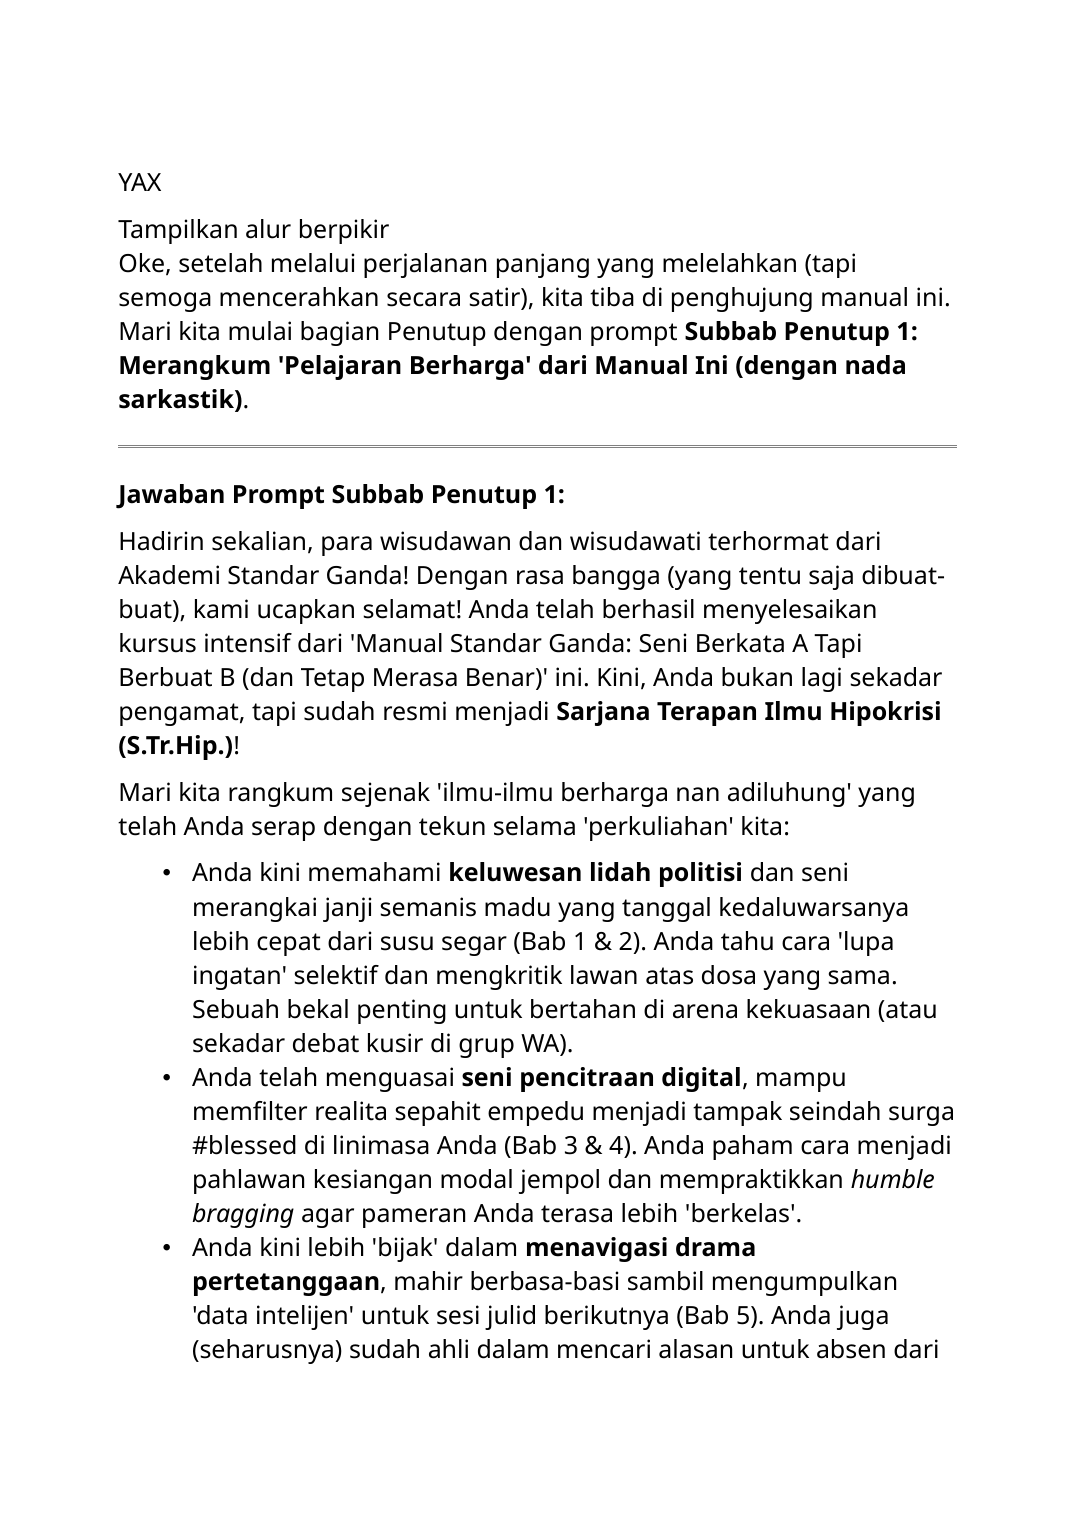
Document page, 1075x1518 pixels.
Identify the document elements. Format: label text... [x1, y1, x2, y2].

text Tampilkan alur berpikir [118, 211, 957, 245]
text YAX [118, 165, 957, 199]
text Mari kita rangkum sejenak 'ilmu-ilmu berharga nan adiluhung' yang telah Anda serap dengan tekun selama 'perkuliahan' kita: [118, 774, 957, 843]
list Anda telah menguasai seni pencitraan digital, mampu memfilter realita sepahit empedu menjadi tampak seindah surga #blessed di linimasa Anda (Bab 3 & 4). Anda paham cara menjadi pahlawan kesiangan modal jempol dan mempraktikkan humble bragging agar pameran Anda terasa lebih 'berkelas'. [162, 1059, 957, 1230]
list Anda kini memahami keluwesan lidah politisi dan seni merangkai janji semanis madu yang tanggal kedaluwarsanya lebih cepat dari susu segar (Bab 1 & 2). Anda tahu cara 'lupa ingatan' selektif dan mengkritik lawan atas dosa yang sama. Sebuah bekal penting untuk bertahan di arena kekuasaan (atau sekadar debat kusir di grup WA). [162, 855, 957, 1059]
text Oke, setelah melalui perjalanan panjang yang melelahkan (tapi semoga mencerahkan secara satir), kita tiba di penghujung manual ini. Mari kita mulai bagian Penutup dengan prompt Subbab Penutup 1: Merangkum 'Pelajaran Berharga' dari Manual Ini (dengan nada sarkastik). [118, 245, 957, 416]
text Hadirin sekalian, para wisudawan dan wisudawati terhormat dari Akademi Standar Ganda! Dengan rasa bangga (yang tentu saja dibuat-buat), kami ucapkan selamat! Anda telah berhasil menyelesaikan kursus intensif dari 'Manual Standar Ganda: Seni Berkata A Tapi Berbuat B (dan Tetap Merasa Benar)' ini. Kini, Anda bukan lagi sekadar pengamat, tapi sudah resmi menjadi Sarjana Terapan Ilmu Hipokrisi (S.Tr.Hip.)! [118, 523, 957, 762]
list Anda kini lebih 'bijak' dalam menavigasi drama pertetanggaan, mahir berbasa-basi sambil mengumpulkan 'data intelijen' untuk sesi julid berikutnya (Bab 5). Anda juga (seharusnya) sudah ahli dalam mencari alasan untuk absen dari [162, 1230, 957, 1366]
text Jawaban Prompt Subbab Penutup 1: [118, 477, 957, 511]
